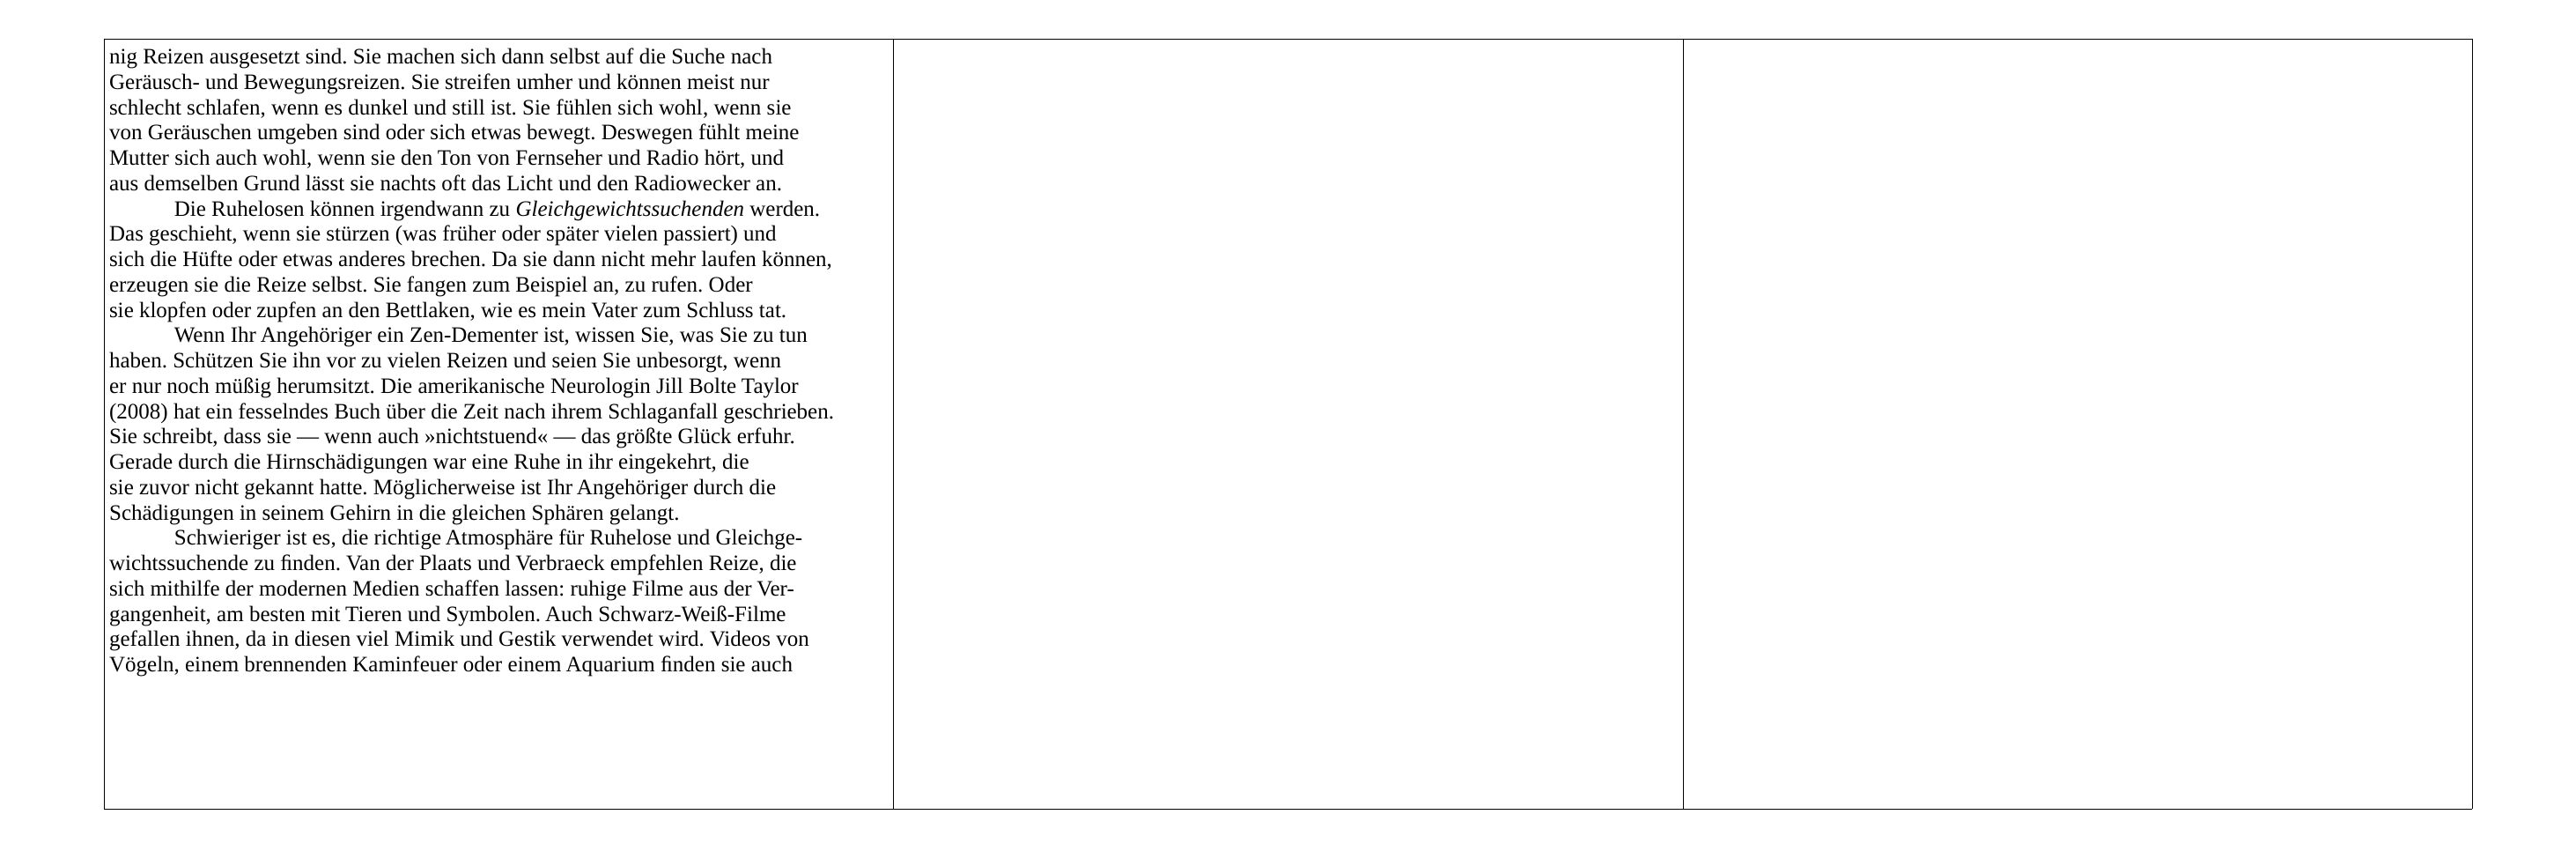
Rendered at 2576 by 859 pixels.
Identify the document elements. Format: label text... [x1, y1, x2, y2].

table_header nig Reizen ausgesetzt sind. Sie machen sich dann selbst auf die Suche nach Geräusch- und Bewegungsreizen. Sie streifen umher und können meist nur schlecht schlafen, wenn es dunkel und still ist. Sie fühlen sich wohl, wenn sie von Geräuschen umgeben sind oder sich etwas bewegt. Deswegen fühlt meine Mutter sich auch wohl, wenn sie den Ton von Fernseher und Radio hört, und aus demselben Grund lässt sie nachts oft das Licht und den Radiowecker an. Die Ruhelosen können irgendwann zu Gleichgewichtssuchenden werden. Das geschieht, wenn sie stürzen (was früher oder später vielen passiert) und sich die Hüfte oder etwas anderes brechen. Da sie dann nicht mehr laufen können, erzeugen sie die Reize selbst. Sie fangen zum Beispiel an, zu rufen. Oder sie klopfen oder zupfen an den Bettlaken, wie es mein Vater zum Schluss tat. Wenn Ihr Angehöriger ein Zen-Dementer ist, wissen Sie, was Sie zu tun haben. Schützen Sie ihn vor zu vielen Reizen und seien Sie unbesorgt, wenn er nur noch müßig herumsitzt. Die amerikanische Neurologin Jill Bolte Taylor (2008) hat ein fesselndes Buch über die Zeit nach ihrem Schlaganfall geschrieben. Sie schreibt, dass sie — wenn auch »nichtstuend« — das größte Glück erfuhr. Gerade durch die Hirnschädigungen war eine Ruhe in ihr eingekehrt, die sie zuvor nicht gekannt hatte. Möglicherweise ist Ihr Angehöriger durch die Schädigungen in seinem Gehirn in die gleichen Sphären gelangt. Schwieriger ist es, die richtige Atmosphäre für Ruhelose und Gleichge-wichtssuchende zu ﬁnden. Van der Plaats und Verbraeck empfehlen Reize, die sich mithilfe der modernen Medien schaffen lassen: ruhige Filme aus der Ver- gangenheit, am besten mit Tieren und Symbolen. Auch Schwarz-Weiß-Filme gefallen ihnen, da in diesen viel Mimik und Gestik verwendet wird. Videos von Vögeln, einem brennenden Kaminfeuer oder einem Aquarium ﬁnden sie auch [105, 40, 893, 809]
